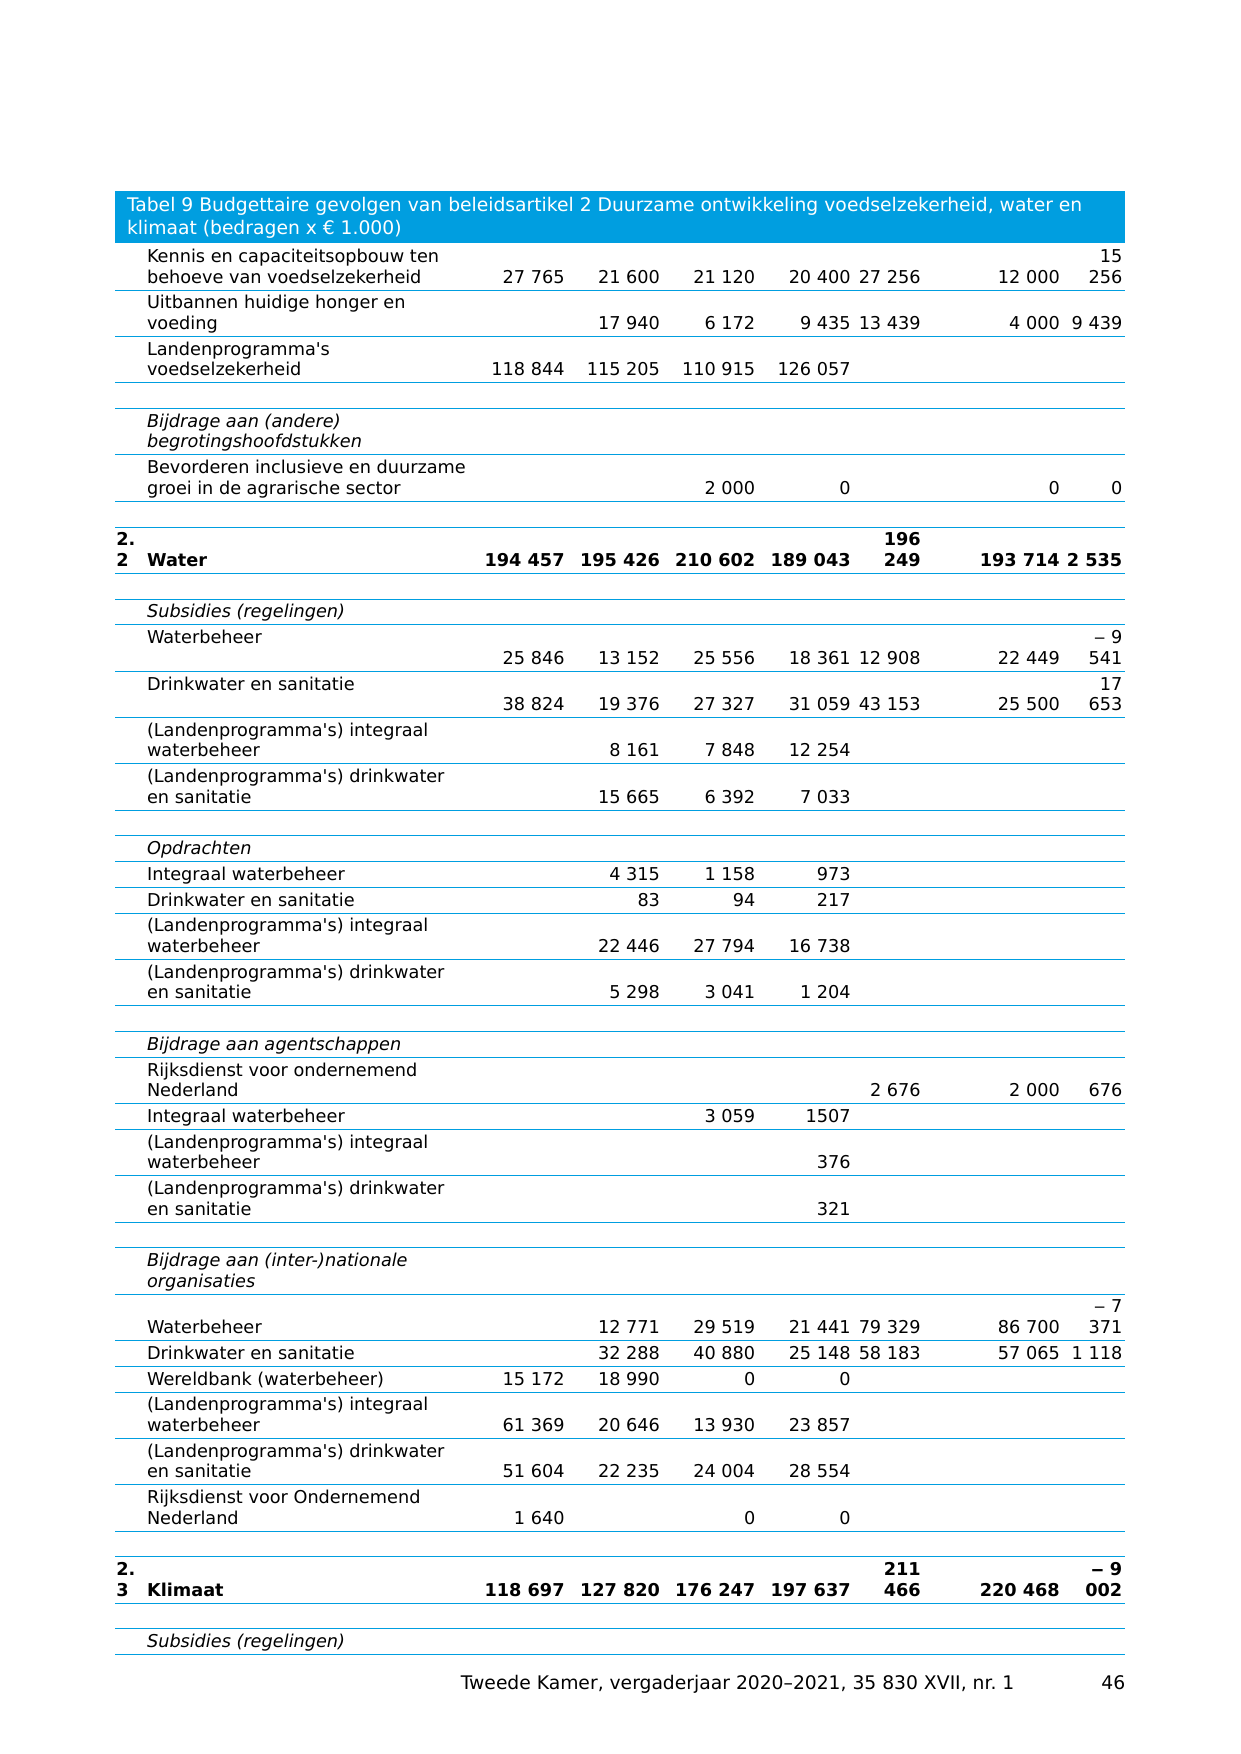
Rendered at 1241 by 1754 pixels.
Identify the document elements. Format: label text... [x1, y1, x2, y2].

table_cell 211 466 [853, 1557, 923, 1603]
table_cell [923, 1104, 1062, 1129]
table_cell [758, 1532, 853, 1556]
table_cell [472, 1604, 567, 1628]
table_cell [115, 1393, 144, 1438]
table_cell 38 824 [472, 672, 567, 717]
table_cell [115, 383, 144, 408]
table_cell [853, 502, 923, 526]
table_cell Bijdrage aan (inter-)nationale organisaties [144, 1248, 472, 1294]
table_cell [567, 1629, 663, 1654]
table_cell 176 247 [663, 1557, 758, 1603]
table_cell 22 449 [923, 625, 1062, 671]
table_cell [472, 1248, 567, 1294]
table_cell [115, 1485, 144, 1531]
table_cell 127 820 [567, 1557, 663, 1603]
table_cell Landenprogramma's voedselzekerheid [144, 337, 472, 382]
table_cell (Landenprogramma's) drinkwater en sanitatie [144, 764, 472, 810]
table_cell [567, 1058, 663, 1103]
table_cell [115, 836, 144, 861]
table_cell [758, 1032, 853, 1057]
table_cell [853, 1223, 923, 1247]
table_cell [1063, 1223, 1125, 1247]
table_cell 5 298 [567, 960, 663, 1005]
table_cell [758, 409, 853, 454]
table_cell [923, 862, 1062, 887]
table_cell [115, 574, 144, 598]
table_cell [853, 862, 923, 887]
table_cell Subsidies (regelingen) [144, 600, 472, 624]
table_cell [567, 600, 663, 624]
table_cell 22 235 [567, 1439, 663, 1484]
table_cell [472, 811, 567, 835]
table_cell [923, 1032, 1062, 1057]
table_cell 7 848 [663, 718, 758, 763]
table_cell [1063, 1032, 1125, 1057]
table_cell [567, 455, 663, 501]
table_cell (Landenprogramma's) drinkwater en sanitatie [144, 1439, 472, 1484]
table_cell 21 441 [758, 1295, 853, 1340]
table_cell [758, 502, 853, 526]
table_cell [472, 1629, 567, 1654]
table_cell [923, 1532, 1062, 1556]
table_cell [663, 383, 758, 408]
table_cell 2 000 [663, 455, 758, 501]
table_cell [1063, 337, 1125, 382]
table_cell 15 665 [567, 764, 663, 810]
table_cell 31 059 [758, 672, 853, 717]
table_cell 4 000 [923, 291, 1062, 336]
table_cell [115, 960, 144, 1005]
table_cell 2 676 [853, 1058, 923, 1103]
table_cell 32 288 [567, 1341, 663, 1366]
table_cell 40 880 [663, 1341, 758, 1366]
table_cell 9 435 [758, 291, 853, 336]
table_cell 1 158 [663, 862, 758, 887]
table_cell [567, 1485, 663, 1531]
table_cell 2 000 [923, 1058, 1062, 1103]
table_cell [144, 1006, 472, 1031]
table_cell [472, 1341, 567, 1366]
table_cell [567, 811, 663, 835]
table_cell [115, 1367, 144, 1391]
table_cell [663, 1176, 758, 1222]
table_cell [853, 1176, 923, 1222]
table_cell [1063, 888, 1125, 913]
table_cell [1063, 574, 1125, 598]
table_cell 118 697 [472, 1557, 567, 1603]
table_cell (Landenprogramma's) integraal waterbeheer [144, 1130, 472, 1175]
table_cell [923, 1248, 1062, 1294]
table_cell 94 [663, 888, 758, 913]
table_cell 13 439 [853, 291, 923, 336]
table_cell 110 915 [663, 337, 758, 382]
table_cell [115, 1439, 144, 1484]
table_cell 196 249 [853, 528, 923, 573]
table_cell [115, 1104, 144, 1129]
table_cell [663, 1032, 758, 1057]
table_cell Waterbeheer [144, 625, 472, 671]
table_cell [472, 1176, 567, 1222]
table_cell [853, 337, 923, 382]
table_cell 27 765 [472, 243, 567, 289]
table_cell [923, 600, 1062, 624]
table_cell 0 [758, 1485, 853, 1531]
table_cell [115, 1295, 144, 1340]
table_cell 25 500 [923, 672, 1062, 717]
table_cell [923, 337, 1062, 382]
table_cell 3 059 [663, 1104, 758, 1129]
table_cell [758, 1629, 853, 1654]
table_cell [567, 1032, 663, 1057]
table_cell [663, 1532, 758, 1556]
table_header Tabel 9 Budgettaire gevolgen van beleidsartikel 2 Duurzame ontwikkeling voedselzekerheid, water en klimaat (bedragen x € 1.000) [115, 191, 1125, 243]
table_cell [923, 1006, 1062, 1031]
table_cell [663, 600, 758, 624]
table_cell [853, 1604, 923, 1628]
table_cell [144, 1604, 472, 1628]
table_cell Drinkwater en sanitatie [144, 888, 472, 913]
table_cell 0 [663, 1367, 758, 1391]
table_cell 15 172 [472, 1367, 567, 1391]
table_cell [663, 502, 758, 526]
table_cell [144, 502, 472, 526]
table_cell [853, 764, 923, 810]
table_cell [1063, 600, 1125, 624]
table_cell [663, 1130, 758, 1175]
table_cell 12 254 [758, 718, 853, 763]
table_cell (Landenprogramma's) drinkwater en sanitatie [144, 1176, 472, 1222]
table_cell [472, 764, 567, 810]
table_cell Drinkwater en sanitatie [144, 1341, 472, 1366]
table_cell [1063, 1439, 1125, 1484]
table_cell 0 [758, 1367, 853, 1391]
table_cell [472, 862, 567, 887]
table_cell [567, 574, 663, 598]
table_cell [567, 1604, 663, 1628]
table_cell [1063, 718, 1125, 763]
table_cell [663, 1604, 758, 1628]
table_cell [923, 888, 1062, 913]
table_cell [115, 1130, 144, 1175]
table_cell 1 640 [472, 1485, 567, 1531]
table_cell 12 908 [853, 625, 923, 671]
table_cell [1063, 1629, 1125, 1654]
table_cell Subsidies (regelingen) [144, 1629, 472, 1654]
table_cell [853, 383, 923, 408]
table_cell 676 [1063, 1058, 1125, 1103]
table_cell [472, 960, 567, 1005]
table_cell [923, 764, 1062, 810]
table_cell [853, 455, 923, 501]
table_cell 16 738 [758, 914, 853, 959]
table_cell 12 000 [923, 243, 1062, 289]
table_cell Klimaat [144, 1557, 472, 1603]
table_cell 2.2 [115, 528, 144, 573]
table_cell [472, 1223, 567, 1247]
table_cell [923, 1485, 1062, 1531]
table_cell [115, 1176, 144, 1222]
table_cell [853, 811, 923, 835]
table_cell [853, 718, 923, 763]
table_cell [567, 409, 663, 454]
table_cell [115, 672, 144, 717]
table_cell 83 [567, 888, 663, 913]
table_cell [567, 1223, 663, 1247]
table_cell 4 315 [567, 862, 663, 887]
table_cell [853, 1393, 923, 1438]
table_cell [758, 1006, 853, 1031]
table_cell 86 700 [923, 1295, 1062, 1340]
table_cell [853, 600, 923, 624]
table_cell 126 057 [758, 337, 853, 382]
table_cell [472, 888, 567, 913]
table_cell [853, 1629, 923, 1654]
table_cell [758, 836, 853, 861]
table_cell [472, 574, 567, 598]
table_cell [472, 600, 567, 624]
table_cell [923, 1439, 1062, 1484]
table_cell [1063, 914, 1125, 959]
table_cell [472, 1130, 567, 1175]
table_cell 25 846 [472, 625, 567, 671]
table_cell [663, 409, 758, 454]
table_cell 58 183 [853, 1341, 923, 1366]
table_cell 29 519 [663, 1295, 758, 1340]
table_cell Opdrachten [144, 836, 472, 861]
table_cell 2 535 [1063, 528, 1125, 573]
table_cell [472, 455, 567, 501]
table_cell [472, 291, 567, 336]
table_cell [853, 888, 923, 913]
table_cell [853, 1532, 923, 1556]
table_cell [853, 1104, 923, 1129]
table_cell Integraal waterbeheer [144, 1104, 472, 1129]
table_cell 57 065 [923, 1341, 1062, 1366]
table_cell 27 327 [663, 672, 758, 717]
table_cell [567, 1104, 663, 1129]
table_cell [923, 574, 1062, 598]
table_cell [1063, 1176, 1125, 1222]
table_cell 25 148 [758, 1341, 853, 1366]
table_cell [567, 1006, 663, 1031]
table_cell [115, 409, 144, 454]
table_cell 189 043 [758, 528, 853, 573]
table_cell [1063, 1604, 1125, 1628]
table_cell 51 604 [472, 1439, 567, 1484]
table_cell [923, 383, 1062, 408]
table_cell [853, 960, 923, 1005]
table_cell [115, 1006, 144, 1031]
table_cell [663, 836, 758, 861]
table_cell [663, 574, 758, 598]
table_cell 9 439 [1063, 291, 1125, 336]
table_cell 3 041 [663, 960, 758, 1005]
table_cell [472, 1532, 567, 1556]
table_cell [115, 291, 144, 336]
table_cell Drinkwater en sanitatie [144, 672, 472, 717]
table_cell [115, 862, 144, 887]
table_cell [1063, 1485, 1125, 1531]
table_cell 195 426 [567, 528, 663, 573]
table_cell [144, 574, 472, 598]
table_cell (Landenprogramma's) integraal waterbeheer [144, 718, 472, 763]
table_cell [115, 1248, 144, 1294]
table_cell ‒ 9 541 [1063, 625, 1125, 671]
table_cell [472, 1104, 567, 1129]
table_cell [758, 1604, 853, 1628]
table_cell 27 794 [663, 914, 758, 959]
table_cell Kennis en capaciteitsopbouw ten behoeve van voedselzekerheid [144, 243, 472, 289]
table_cell 18 990 [567, 1367, 663, 1391]
table_cell [115, 625, 144, 671]
table_cell 23 857 [758, 1393, 853, 1438]
table_cell [853, 1485, 923, 1531]
table_cell 8 161 [567, 718, 663, 763]
table_cell [923, 1604, 1062, 1628]
table_cell 217 [758, 888, 853, 913]
table_cell [472, 409, 567, 454]
table_cell [115, 1058, 144, 1103]
table_cell 210 602 [663, 528, 758, 573]
table_cell [115, 1629, 144, 1654]
table_cell Bevorderen inclusieve en duurzame groei in de agrarische sector [144, 455, 472, 501]
table_cell 0 [663, 1485, 758, 1531]
table_cell [1063, 1104, 1125, 1129]
table_cell [923, 1223, 1062, 1247]
table_cell Wereldbank (waterbeheer) [144, 1367, 472, 1391]
table_cell [663, 1006, 758, 1031]
table_cell [472, 1058, 567, 1103]
table_cell 0 [923, 455, 1062, 501]
table_cell 2.3 [115, 1557, 144, 1603]
table_cell [758, 1248, 853, 1294]
table_cell [115, 337, 144, 382]
table_cell [758, 1223, 853, 1247]
table_cell [144, 383, 472, 408]
table_cell [663, 1629, 758, 1654]
table_cell 27 256 [853, 243, 923, 289]
table_cell [115, 243, 144, 289]
table_cell Waterbeheer [144, 1295, 472, 1340]
table_cell 0 [758, 455, 853, 501]
table_cell 220 468 [923, 1557, 1062, 1603]
table_cell 6 392 [663, 764, 758, 810]
table_cell [144, 1532, 472, 1556]
table_cell [1063, 862, 1125, 887]
table_cell [853, 914, 923, 959]
table_cell [567, 1176, 663, 1222]
table_cell 194 457 [472, 528, 567, 573]
table_cell [472, 914, 567, 959]
table_cell Bijdrage aan (andere) begrotingshoofdstukken [144, 409, 472, 454]
table_cell [1063, 1367, 1125, 1391]
table_cell [853, 1032, 923, 1057]
table_cell 17 653 [1063, 672, 1125, 717]
table_cell 376 [758, 1130, 853, 1175]
table_cell 118 844 [472, 337, 567, 382]
table_cell [853, 1439, 923, 1484]
table_cell [923, 1367, 1062, 1391]
table_cell 22 446 [567, 914, 663, 959]
table_cell [758, 600, 853, 624]
table_cell [853, 1130, 923, 1175]
table_cell [923, 502, 1062, 526]
table_cell 18 361 [758, 625, 853, 671]
table_cell 197 637 [758, 1557, 853, 1603]
table_cell [472, 718, 567, 763]
table_cell [1063, 1006, 1125, 1031]
table_cell [472, 1032, 567, 1057]
table_cell [115, 502, 144, 526]
table_cell [923, 914, 1062, 959]
table_cell [115, 600, 144, 624]
table_cell [115, 1223, 144, 1247]
table_cell [663, 811, 758, 835]
table_cell 25 556 [663, 625, 758, 671]
table_cell [1063, 1393, 1125, 1438]
table_cell [1063, 502, 1125, 526]
table_cell [1063, 1248, 1125, 1294]
table_cell [115, 455, 144, 501]
table_cell [923, 960, 1062, 1005]
table_cell 7 033 [758, 764, 853, 810]
table_cell Water [144, 528, 472, 573]
table_cell Rijksdienst voor Ondernemend Nederland [144, 1485, 472, 1531]
table_cell [663, 1223, 758, 1247]
table_cell [472, 383, 567, 408]
table_cell [853, 1248, 923, 1294]
table_cell 12 771 [567, 1295, 663, 1340]
table_cell [758, 383, 853, 408]
table_cell [853, 574, 923, 598]
table_cell [1063, 811, 1125, 835]
table_cell [758, 811, 853, 835]
table_cell [663, 1058, 758, 1103]
table_cell [923, 811, 1062, 835]
table_cell [923, 718, 1062, 763]
table_cell 24 004 [663, 1439, 758, 1484]
table_cell [115, 764, 144, 810]
table_cell 20 400 [758, 243, 853, 289]
table_cell [567, 383, 663, 408]
table_cell [923, 1130, 1062, 1175]
table_cell 15 256 [1063, 243, 1125, 289]
table_cell [853, 836, 923, 861]
table_cell [853, 1006, 923, 1031]
table_cell [1063, 383, 1125, 408]
table_cell [1063, 836, 1125, 861]
table_cell [115, 718, 144, 763]
table_cell 6 172 [663, 291, 758, 336]
table_cell 0 [1063, 455, 1125, 501]
table_cell ‒ 9 002 [1063, 1557, 1125, 1603]
table_cell 13 152 [567, 625, 663, 671]
table_cell 1507 [758, 1104, 853, 1129]
table_cell Bijdrage aan agentschappen [144, 1032, 472, 1057]
table_cell [663, 1248, 758, 1294]
table_cell [567, 502, 663, 526]
table_cell [1063, 1130, 1125, 1175]
table_cell [567, 1130, 663, 1175]
table_cell (Landenprogramma's) integraal waterbeheer [144, 914, 472, 959]
table_cell (Landenprogramma's) integraal waterbeheer [144, 1393, 472, 1438]
table_cell [1063, 764, 1125, 810]
table_cell [567, 1248, 663, 1294]
table_cell [853, 409, 923, 454]
table_cell 193 714 [923, 528, 1062, 573]
table_cell [567, 1532, 663, 1556]
table_cell 28 554 [758, 1439, 853, 1484]
table_cell 21 600 [567, 243, 663, 289]
table_cell 13 930 [663, 1393, 758, 1438]
table_cell [144, 1223, 472, 1247]
table_cell 115 205 [567, 337, 663, 382]
table_cell [567, 836, 663, 861]
table_cell [472, 502, 567, 526]
table_cell ‒ 7 371 [1063, 1295, 1125, 1340]
table_cell 973 [758, 862, 853, 887]
table_cell [472, 1006, 567, 1031]
table_cell [853, 1367, 923, 1391]
table_cell [115, 1604, 144, 1628]
table_cell [923, 409, 1062, 454]
table_cell (Landenprogramma's) drinkwater en sanitatie [144, 960, 472, 1005]
table_cell 79 329 [853, 1295, 923, 1340]
table_cell 20 646 [567, 1393, 663, 1438]
table_cell [115, 1032, 144, 1057]
table_cell [758, 574, 853, 598]
table_cell [923, 1176, 1062, 1222]
table_cell [115, 1341, 144, 1366]
table_cell [1063, 409, 1125, 454]
table_cell 43 153 [853, 672, 923, 717]
table_cell [115, 1532, 144, 1556]
table_cell 1 204 [758, 960, 853, 1005]
table_cell 21 120 [663, 243, 758, 289]
table_cell 17 940 [567, 291, 663, 336]
table_cell 321 [758, 1176, 853, 1222]
table_cell [115, 811, 144, 835]
table_cell [758, 1058, 853, 1103]
table_cell [1063, 960, 1125, 1005]
table_cell [472, 836, 567, 861]
table_cell [1063, 1532, 1125, 1556]
table_cell Integraal waterbeheer [144, 862, 472, 887]
table_cell 19 376 [567, 672, 663, 717]
table_cell [923, 1393, 1062, 1438]
table_cell [923, 836, 1062, 861]
table_cell [923, 1629, 1062, 1654]
table_cell 1 118 [1063, 1341, 1125, 1366]
table_cell Uitbannen huidige honger en voeding [144, 291, 472, 336]
table_cell [144, 811, 472, 835]
table_cell [115, 914, 144, 959]
table_cell [115, 888, 144, 913]
table_cell Rijksdienst voor ondernemend Nederland [144, 1058, 472, 1103]
table_cell 61 369 [472, 1393, 567, 1438]
table_cell [472, 1295, 567, 1340]
